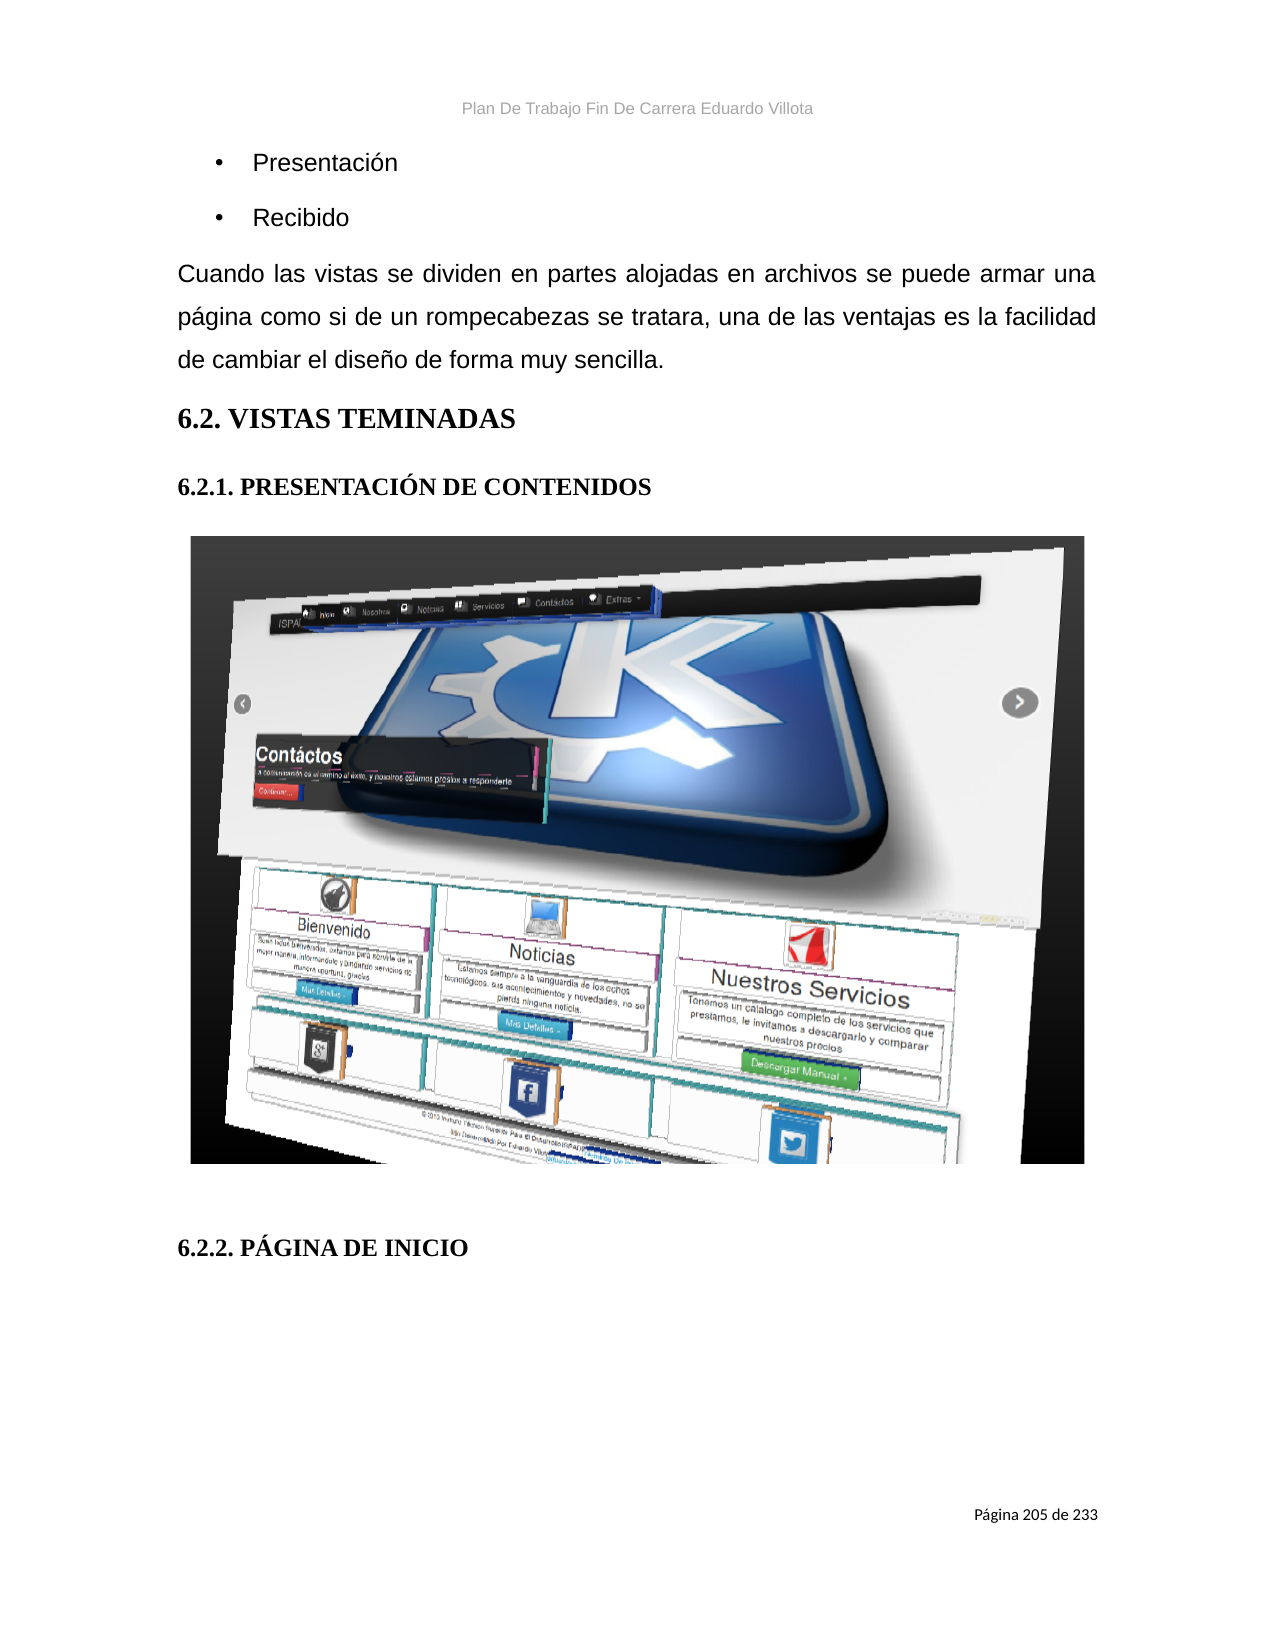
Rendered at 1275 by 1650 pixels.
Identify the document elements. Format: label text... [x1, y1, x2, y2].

text 6.2.2. PÁGINA DE INICIO [177, 1233, 1098, 1262]
text 6.2. VISTAS TEMINADAS [177, 401, 1098, 434]
list Presentación [215, 148, 1098, 176]
text Cuando las vistas se dividen en partes alojadas en archivos se puede armar una página como si de un rompecabezas se tratara, una de las ventajas es la facilidad de cambiar el diseño de forma muy sencilla. [177, 259, 1098, 374]
picture [190, 536, 1085, 1164]
text 6.2.1. PRESENTACIÓN DE CONTENIDOS [177, 472, 1098, 501]
list Recibido [215, 203, 1098, 232]
